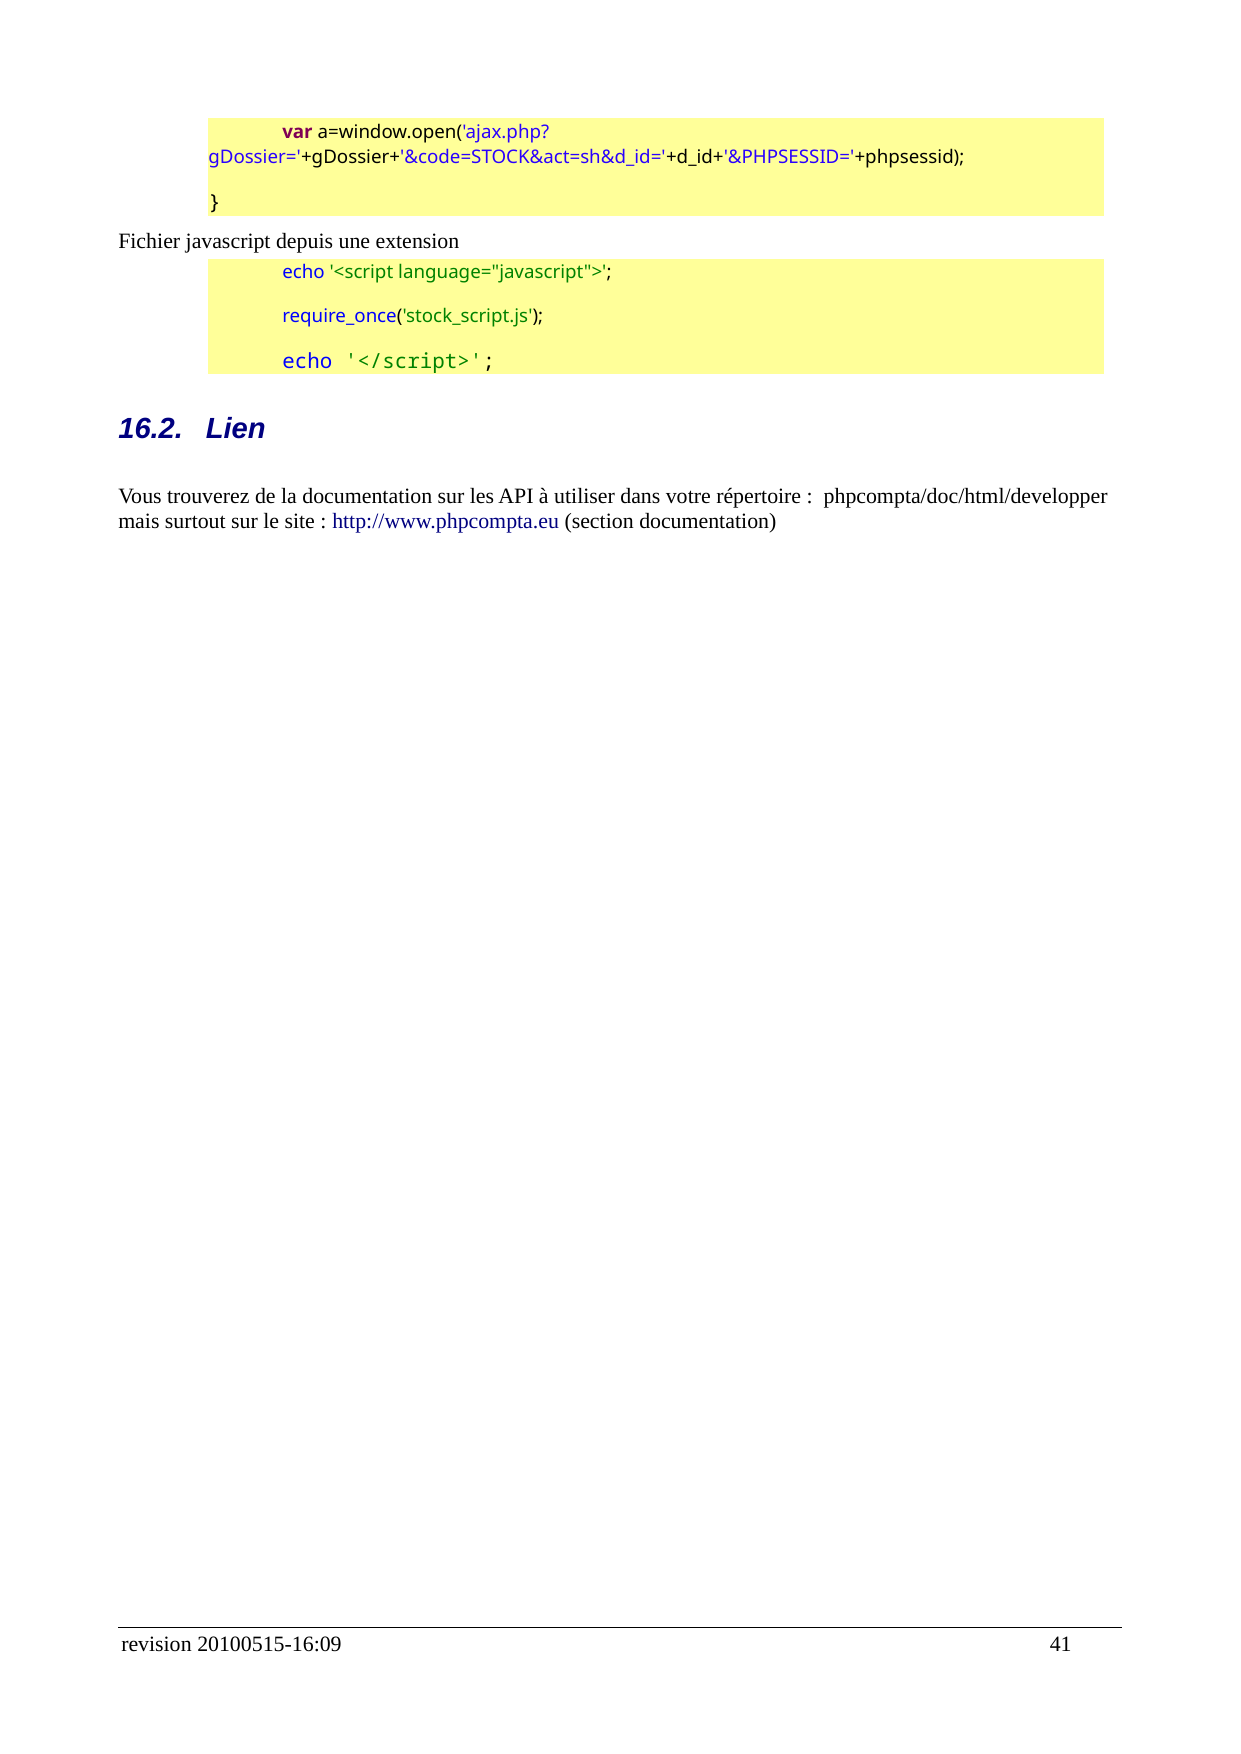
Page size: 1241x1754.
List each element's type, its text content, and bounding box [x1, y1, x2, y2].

text Fichier javascript depuis une extension [118, 228, 1122, 253]
text require_once('stock_script.js'); [208, 302, 1104, 328]
text var a=window.open('ajax.php?gDossier='+gDossier+'&code=STOCK&act=sh&d_id='+d_id+'&PHPSESSID='+phpsessid); [208, 118, 1104, 169]
text echo '</script>'; [208, 346, 1104, 374]
subtitle Lien [118, 411, 1122, 445]
text } [208, 187, 1104, 216]
text echo '<script language="javascript">'; [208, 259, 1104, 284]
text Vous trouverez de la documentation sur les API à utiliser dans votre répertoire : phpcompta/doc/html/developper mais surtout sur le site : http://www.phpcompta.eu (section documentation) [118, 483, 1122, 533]
